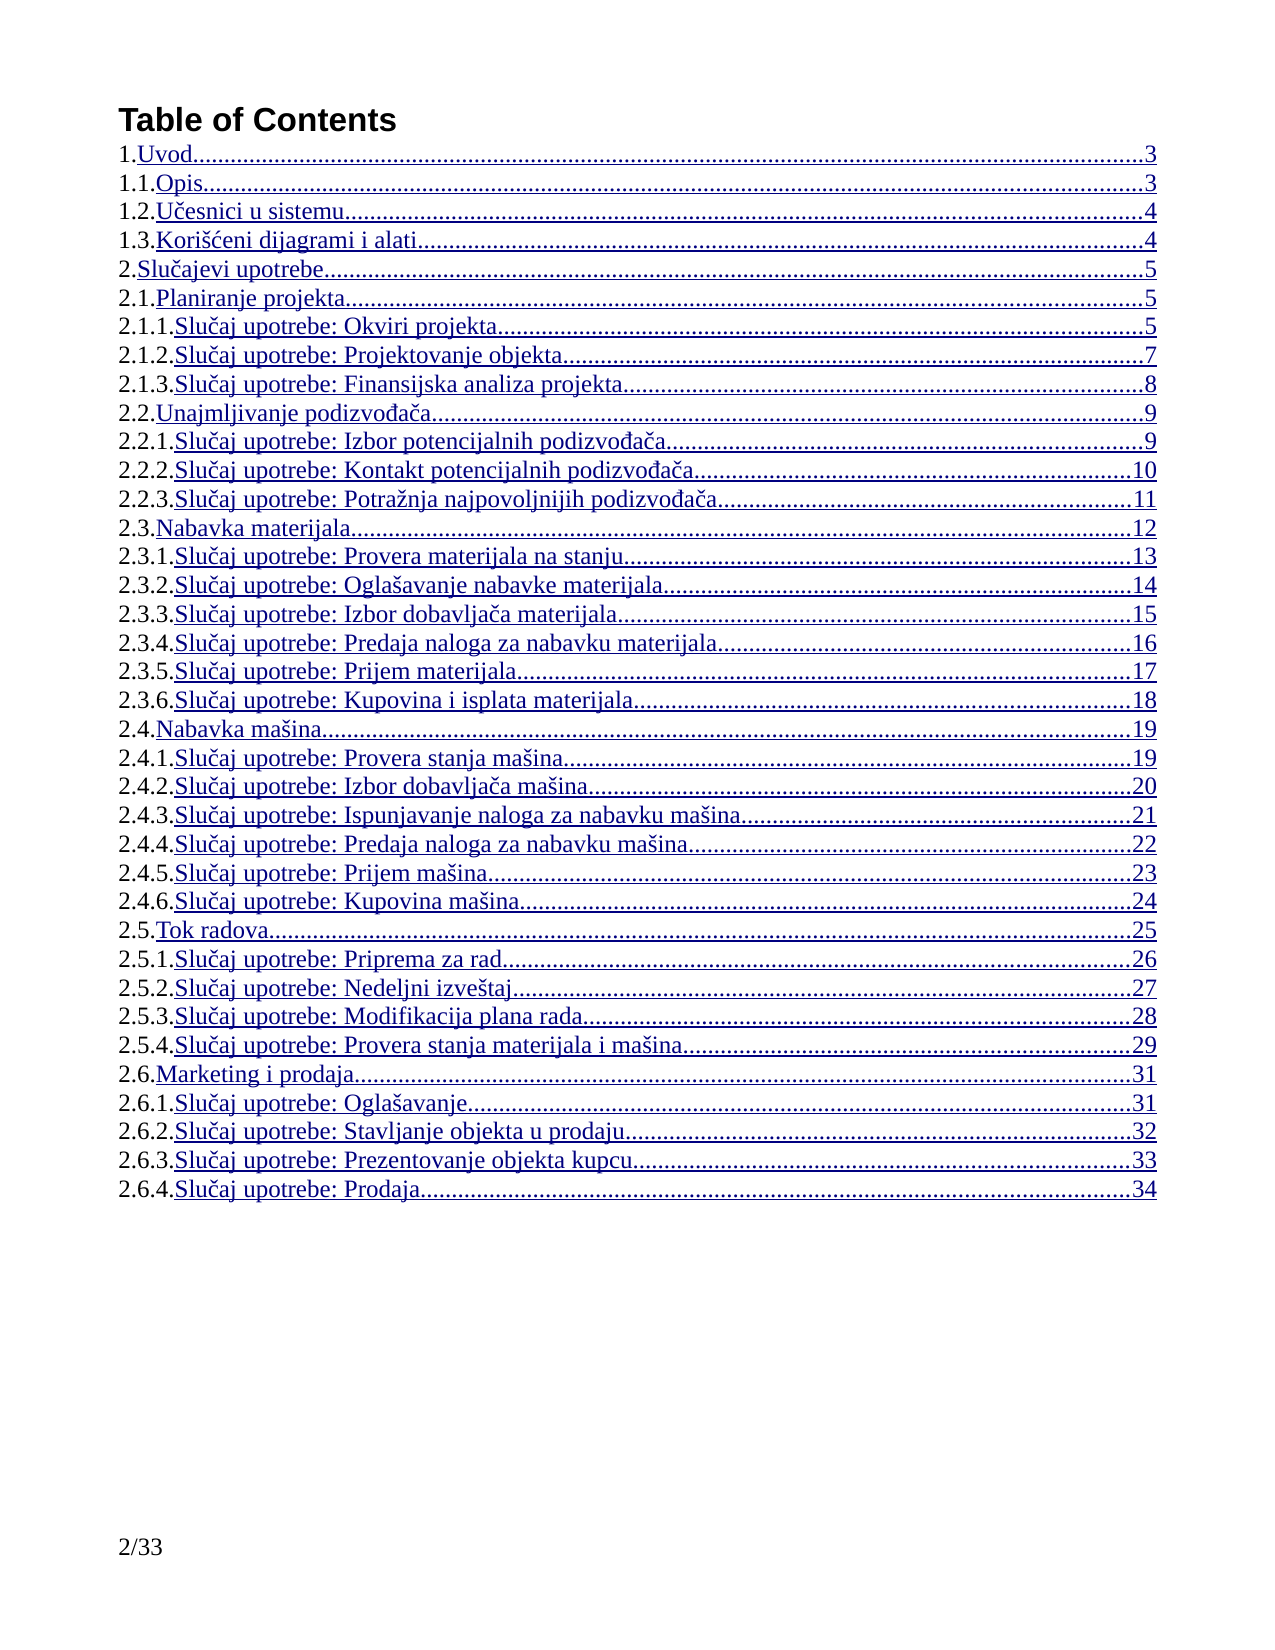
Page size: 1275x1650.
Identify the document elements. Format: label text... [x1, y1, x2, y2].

text 2.2.Unajmljivanje podizvođača 9 [118, 398, 1157, 426]
text 2.4.Nabavka mašina 19 [118, 714, 1157, 743]
text 2.5.4.Slučaj upotrebe: Provera stanja materijala i mašina 29 [118, 1030, 1157, 1059]
text 2.2.1.Slučaj upotrebe: Izbor potencijalnih podizvođača 9 [118, 426, 1157, 455]
text 2.4.4.Slučaj upotrebe: Predaja naloga za nabavku mašina 22 [118, 829, 1157, 858]
text 1.3.Korišćeni dijagrami i alati 4 [118, 225, 1157, 254]
text 2.2.2.Slučaj upotrebe: Kontakt potencijalnih podizvođača 10 [118, 455, 1157, 484]
text 2.1.2.Slučaj upotrebe: Projektovanje objekta 7 [118, 340, 1157, 369]
text 2.3.3.Slučaj upotrebe: Izbor dobavljača materijala 15 [118, 599, 1157, 628]
text 2.6.3.Slučaj upotrebe: Prezentovanje objekta kupcu 33 [118, 1145, 1157, 1174]
text 1.2.Učesnici u sistemu 4 [118, 196, 1157, 225]
subtitle Table of Contents [118, 101, 1157, 139]
text 2.Slučajevi upotrebe 5 [118, 254, 1157, 283]
text 2.4.2.Slučaj upotrebe: Izbor dobavljača mašina 20 [118, 771, 1157, 800]
text 2.4.6.Slučaj upotrebe: Kupovina mašina 24 [118, 886, 1157, 915]
text 2.6.Marketing i prodaja 31 [118, 1059, 1157, 1088]
text 2.4.1.Slučaj upotrebe: Provera stanja mašina 19 [118, 743, 1157, 771]
text 2.6.1.Slučaj upotrebe: Oglašavanje 31 [118, 1088, 1157, 1116]
text 2.3.Nabavka materijala 12 [118, 513, 1157, 541]
text 2.5.Tok radova 25 [118, 915, 1157, 944]
text 2.6.2.Slučaj upotrebe: Stavljanje objekta u prodaju 32 [118, 1116, 1157, 1145]
text 2.3.2.Slučaj upotrebe: Oglašavanje nabavke materijala 14 [118, 570, 1157, 599]
text 2.5.3.Slučaj upotrebe: Modifikacija plana rada. 28 [118, 1001, 1157, 1030]
text 1.1.Opis 3 [118, 168, 1157, 196]
text 2.4.5.Slučaj upotrebe: Prijem mašina 23 [118, 858, 1157, 886]
text 2.6.4.Slučaj upotrebe: Prodaja 34 [118, 1174, 1157, 1203]
text 2.2.3.Slučaj upotrebe: Potražnja najpovoljnijih podizvođača 11 [118, 484, 1157, 513]
text 2.3.4.Slučaj upotrebe: Predaja naloga za nabavku materijala 16 [118, 628, 1157, 656]
text 2.3.5.Slučaj upotrebe: Prijem materijala 17 [118, 656, 1157, 685]
text 2.1.1.Slučaj upotrebe: Okviri projekta 5 [118, 311, 1157, 340]
text 2.1.Planiranje projekta 5 [118, 283, 1157, 311]
text 2.4.3.Slučaj upotrebe: Ispunjavanje naloga za nabavku mašina 21 [118, 800, 1157, 829]
text 1.Uvod 3 [118, 139, 1157, 168]
text 2.1.3.Slučaj upotrebe: Finansijska analiza projekta 8 [118, 369, 1157, 398]
text 2.5.1.Slučaj upotrebe: Priprema za rad 26 [118, 944, 1157, 973]
text 2.3.6.Slučaj upotrebe: Kupovina i isplata materijala 18 [118, 685, 1157, 714]
text 2.5.2.Slučaj upotrebe: Nedeljni izveštaj 27 [118, 973, 1157, 1001]
text 2.3.1.Slučaj upotrebe: Provera materijala na stanju 13 [118, 541, 1157, 570]
